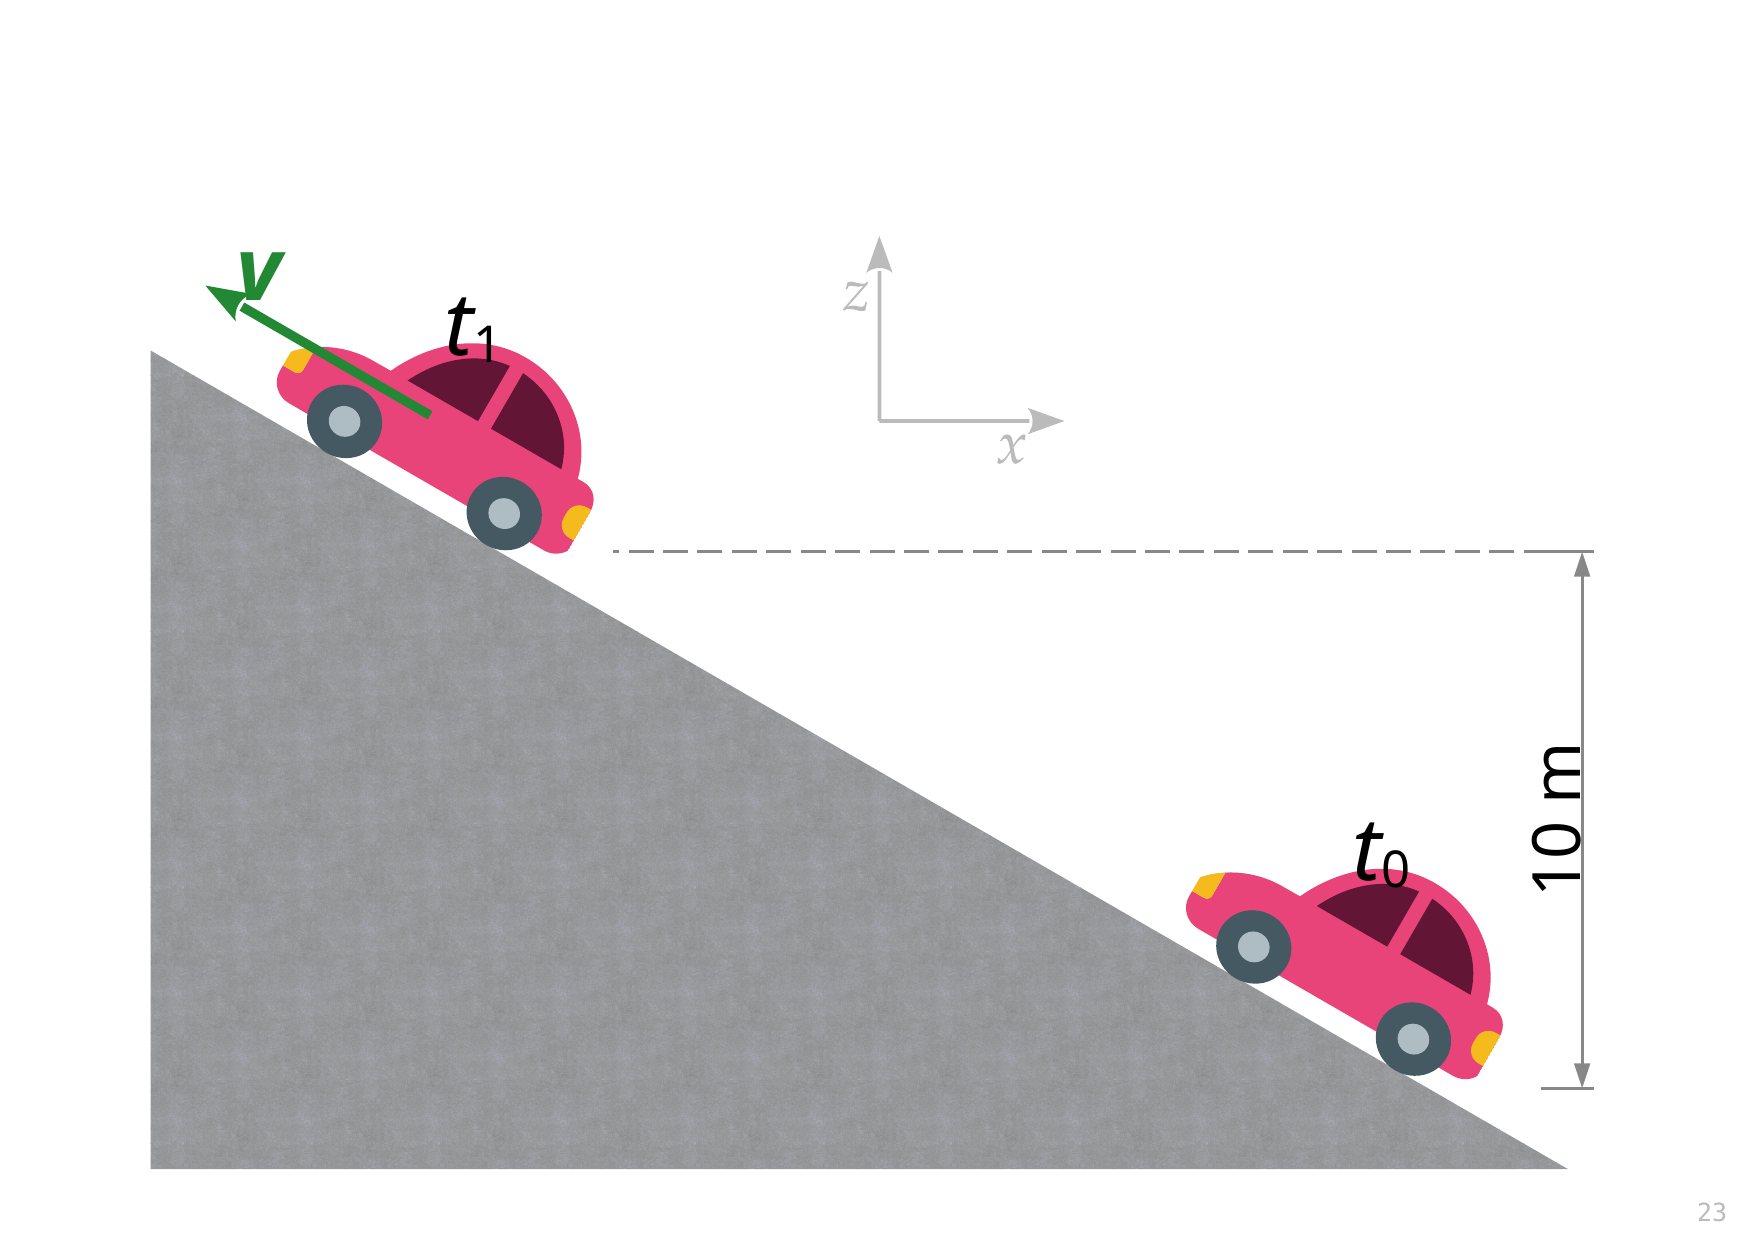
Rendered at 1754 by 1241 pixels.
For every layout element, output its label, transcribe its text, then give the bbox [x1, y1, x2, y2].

text_box [843, 281, 868, 312]
text_box [150, 350, 1568, 1170]
text_box [997, 434, 1026, 464]
text_box t0 [1338, 779, 1423, 883]
picture [256, 254, 642, 582]
picture [1165, 779, 1551, 1108]
text_box t1 [430, 254, 515, 357]
text_box [866, 236, 893, 274]
text_box v [221, 199, 301, 302]
text_box [877, 271, 1030, 423]
text_box [1027, 407, 1065, 435]
